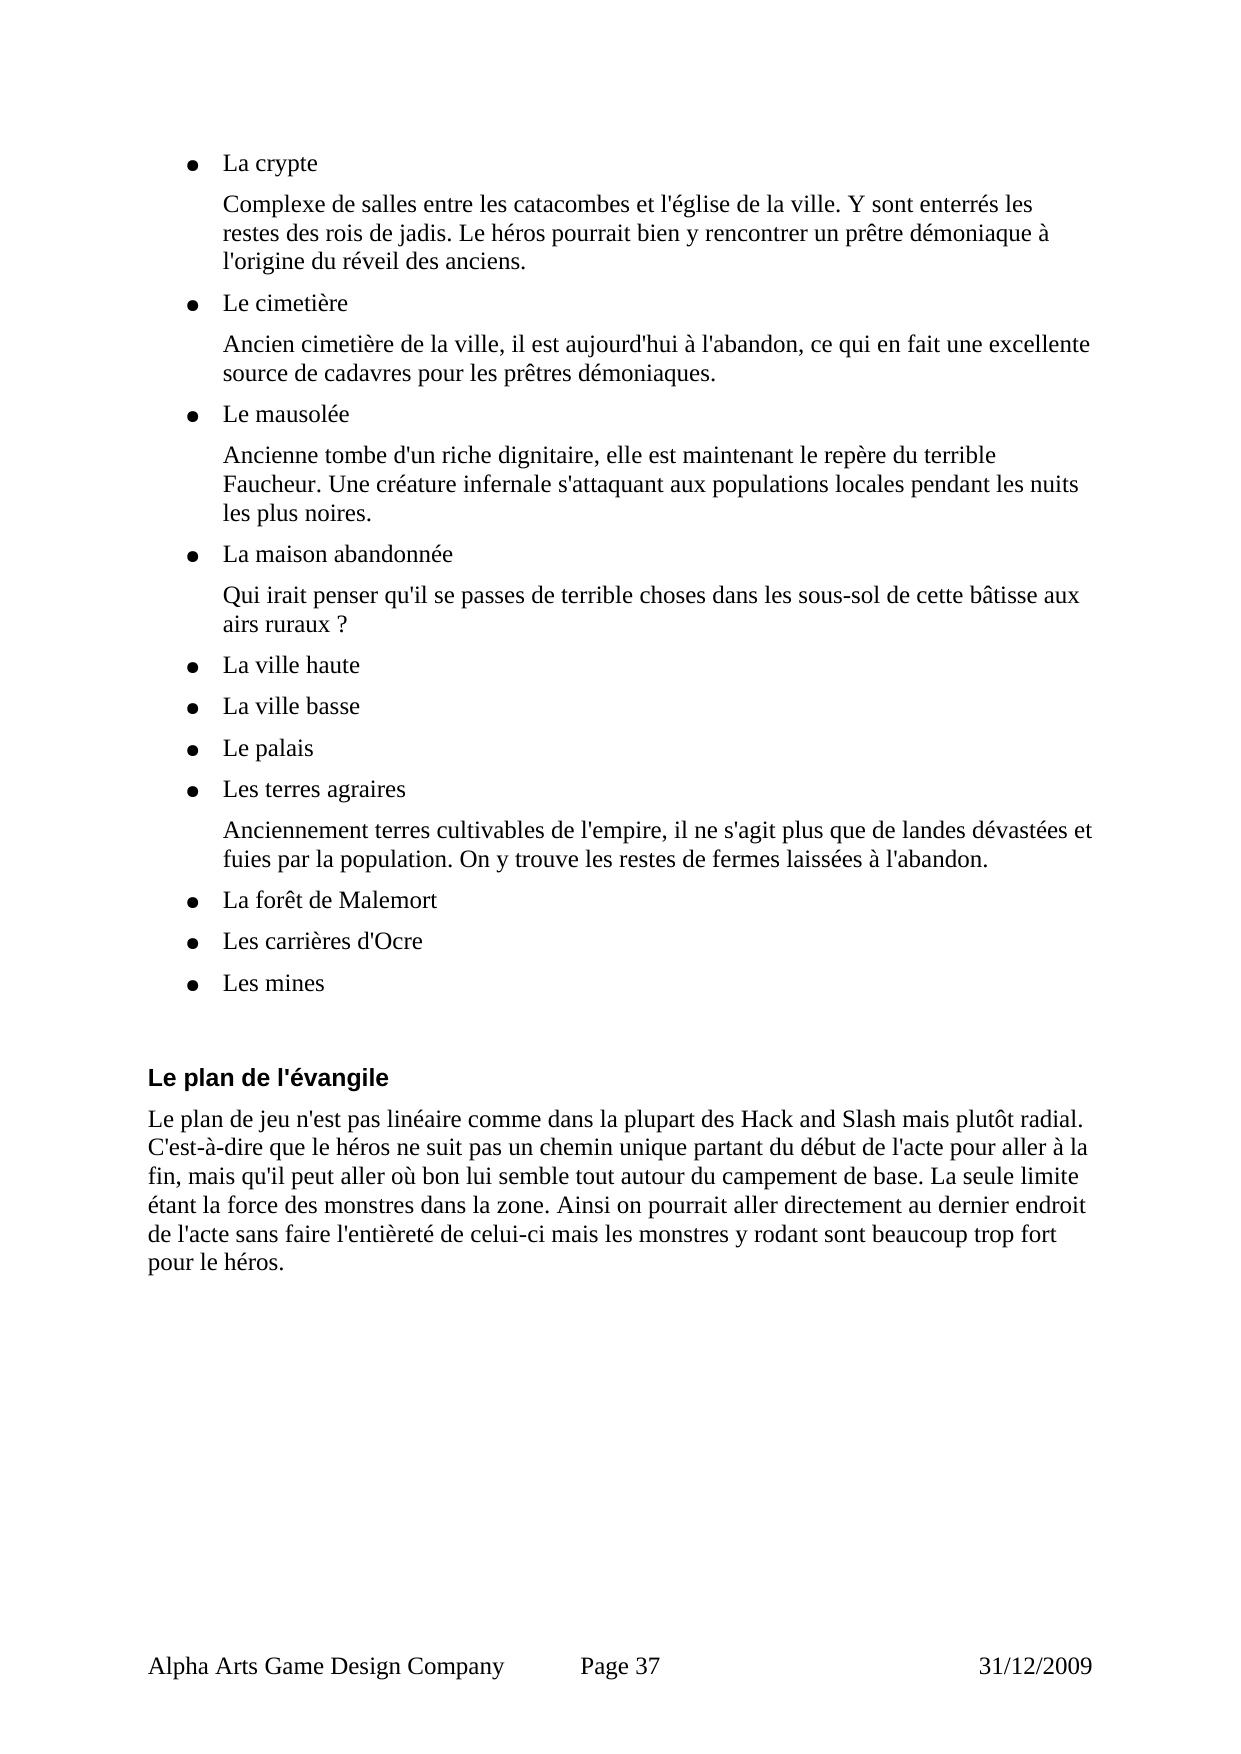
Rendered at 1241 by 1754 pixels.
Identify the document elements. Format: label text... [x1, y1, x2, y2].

list Qui irait penser qu'il se passes de terrible choses dans les sous-sol de cette bâtisse aux airs ruraux ? [185, 580, 1092, 638]
list Ancienne tombe d'un riche dignitaire, elle est maintenant le repère du terrible Faucheur. Une créature infernale s'attaquant aux populations locales pendant les nuits les plus noires. [185, 440, 1092, 526]
list Les carrières d'Ocre [185, 926, 1092, 955]
list Le cimetière [185, 288, 1092, 316]
list La ville basse [185, 691, 1092, 720]
subtitle Le plan de l'évangile [148, 1063, 1092, 1091]
list Les mines [185, 968, 1092, 996]
list Anciennement terres cultivables de l'empire, il ne s'agit plus que de landes dévastées et fuies par la population. On y trouve les restes de fermes laissées à l'abandon. [185, 815, 1092, 873]
list Les terres agraires [185, 774, 1092, 803]
list Complexe de salles entre les catacombes et l'église de la ville. Y sont enterrés les restes des rois de jadis. Le héros pourrait bien y rencontrer un prêtre démoniaque à l'origine du réveil des anciens. [185, 189, 1092, 275]
list Le palais [185, 733, 1092, 761]
list Ancien cimetière de la ville, il est aujourd'hui à l'abandon, ce qui en fait une excellente source de cadavres pour les prêtres démoniaques. [185, 329, 1092, 386]
list La maison abandonnée [185, 539, 1092, 568]
list La forêt de Malemort [185, 885, 1092, 914]
list La ville haute [185, 650, 1092, 679]
list Le mausolée [185, 399, 1092, 428]
text Le plan de jeu n'est pas linéaire comme dans la plupart des Hack and Slash mais plutôt radial. C'est-à-dire que le héros ne suit pas un chemin unique partant du début de l'acte pour aller à la fin, mais qu'il peut aller où bon lui semble tout autour du campement de base. La seule limite étant la force des monstres dans la zone. Ainsi on pourrait aller directement au dernier endroit de l'acte sans faire l'entièreté de celui-ci mais les monstres y rodant sont beaucoup trop fort pour le héros. [148, 1104, 1092, 1276]
list La crypte [185, 148, 1092, 176]
